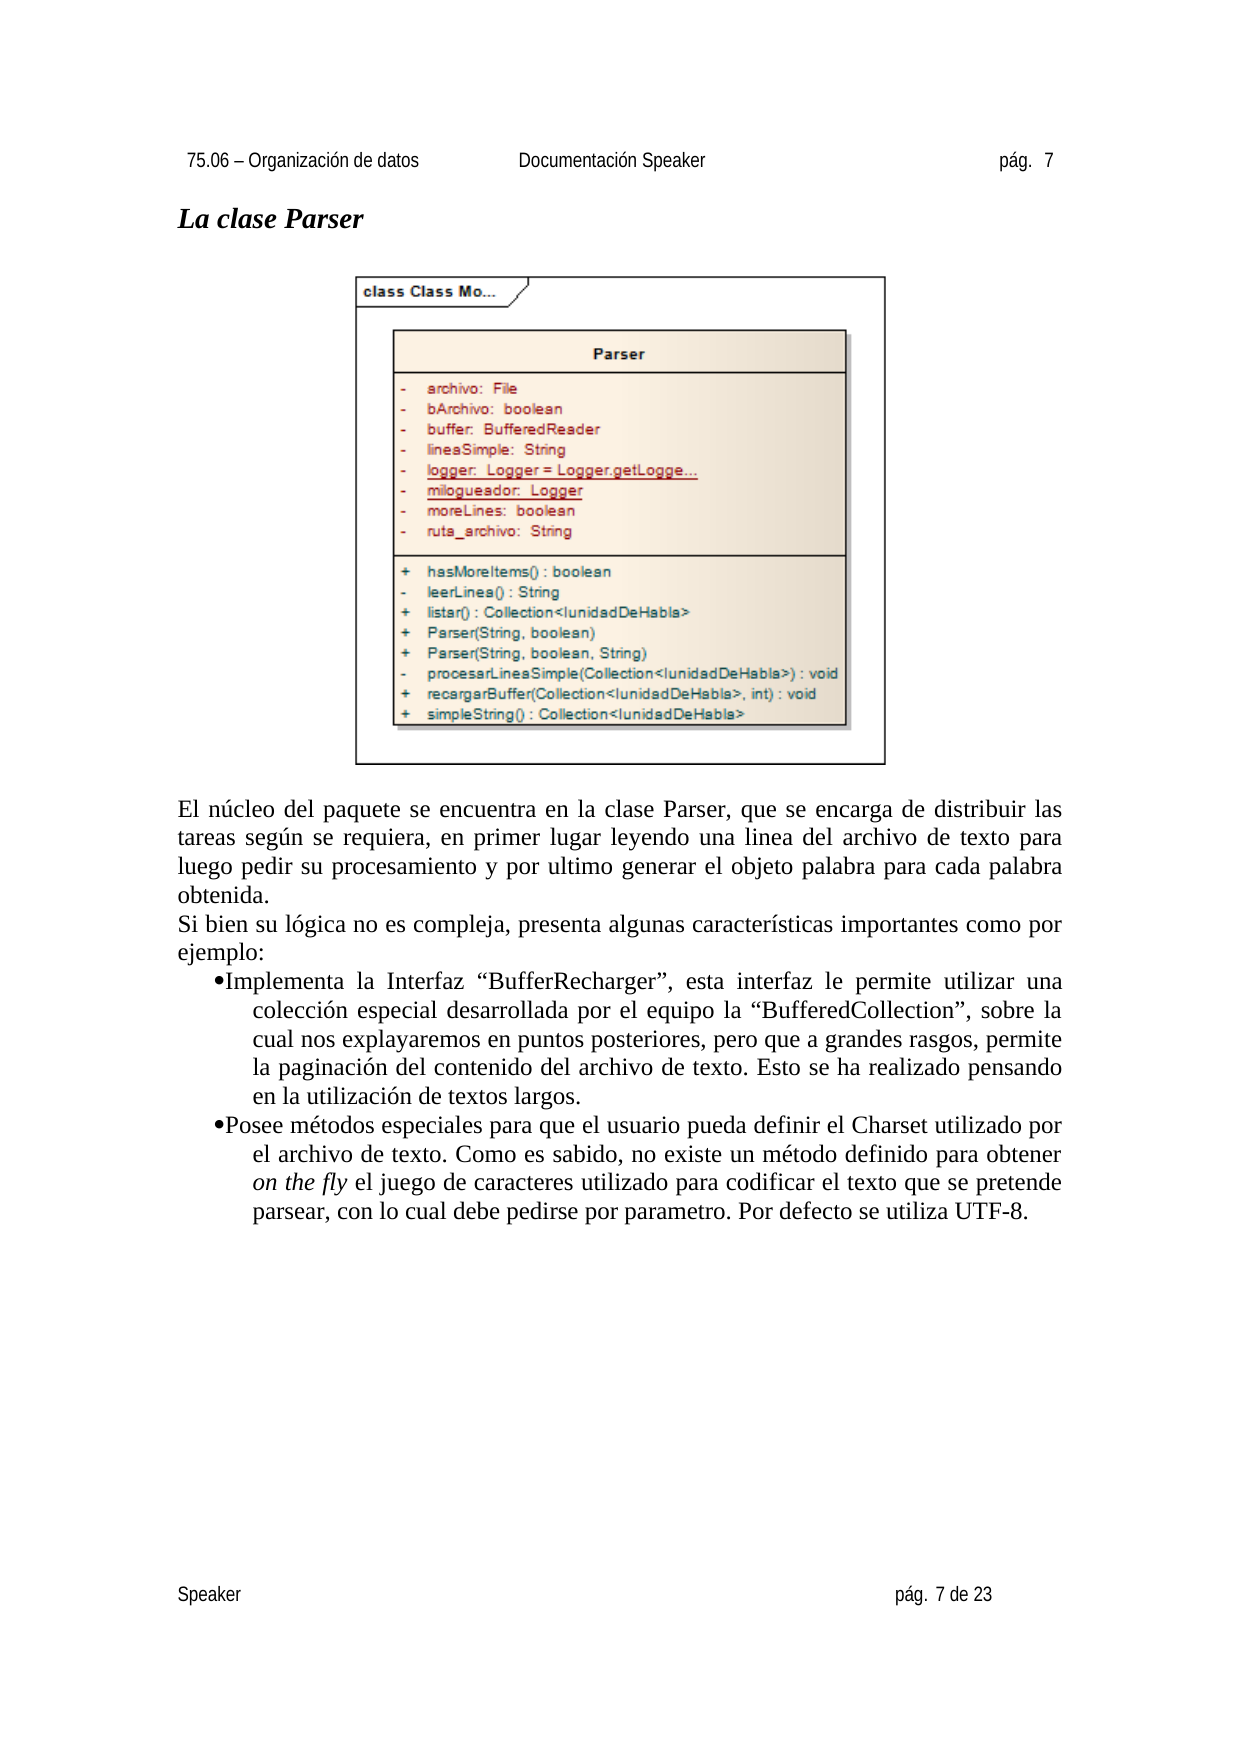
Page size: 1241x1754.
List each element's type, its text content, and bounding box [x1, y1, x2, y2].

picture [354, 275, 886, 765]
list Implementa la Interfaz “BufferRecharger”, esta interfaz le permite utilizar una colección especial desarrollada por el equipo la “BufferedCollection”, sobre la cual nos explayaremos en puntos posteriores, pero que a grandes rasgos, permite la paginación del contenido del archivo de texto. Esto se ha realizado pensando en la utilización de textos largos. [215, 966, 1063, 1110]
text El núcleo del paquete se encuentra en la clase Parser, que se encarga de distribuir las tareas según se requiera, en primer lugar leyendo una linea del archivo de texto para luego pedir su procesamiento y por ultimo generar el objeto palabra para cada palabra obtenida. [177, 794, 1063, 909]
subtitle La clase Parser [177, 201, 1063, 234]
list Posee métodos especiales para que el usuario pueda definir el Charset utilizado por el archivo de texto. Como es sabido, no existe un método definido para obtener on the fly el juego de caracteres utilizado para codificar el texto que se pretende parsear, con lo cual debe pedirse por parametro. Por defecto se utiliza UTF-8. [215, 1110, 1063, 1225]
text Si bien su lógica no es compleja, presenta algunas características importantes como por ejemplo: [177, 909, 1063, 966]
